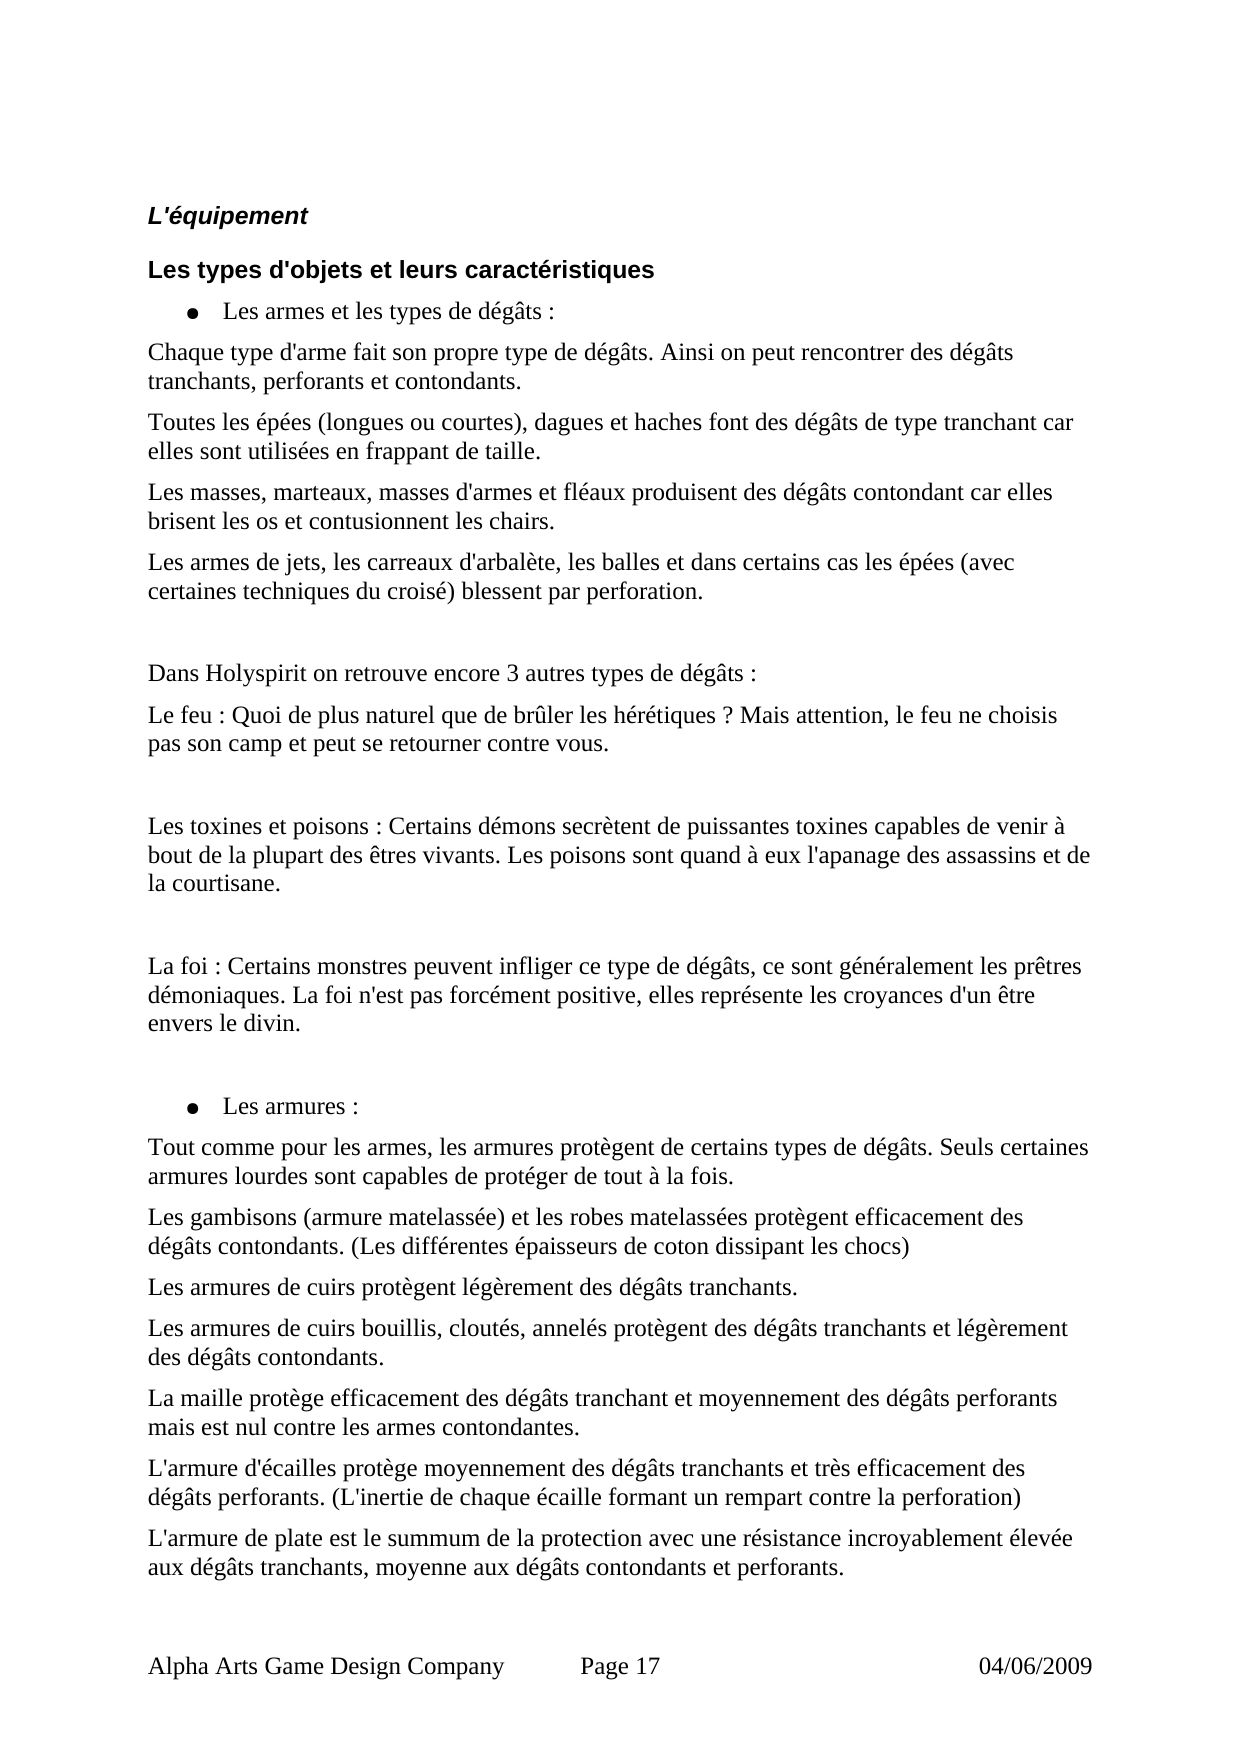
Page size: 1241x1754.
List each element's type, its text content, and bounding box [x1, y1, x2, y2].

text Dans Holyspirit on retrouve encore 3 autres types de dégâts : [148, 658, 1092, 687]
text La foi : Certains monstres peuvent infliger ce type de dégâts, ce sont généralement les prêtres démoniaques. La foi n'est pas forcément positive, elles représente les croyances d'un être envers le divin. [148, 951, 1092, 1037]
subtitle Les types d'objets et leurs caractéristiques [148, 255, 1092, 283]
list Les armes et les types de dégâts : [185, 296, 1092, 325]
text L'armure d'écailles protège moyennement des dégâts tranchants et très efficacement des dégâts perforants. (L'inertie de chaque écaille formant un rempart contre la perforation) [148, 1453, 1092, 1511]
subtitle L'équipement [148, 201, 1092, 230]
text La maille protège efficacement des dégâts tranchant et moyennement des dégâts perforants mais est nul contre les armes contondantes. [148, 1383, 1092, 1441]
text Toutes les épées (longues ou courtes), dagues et haches font des dégâts de type tranchant car elles sont utilisées en frappant de taille. [148, 407, 1092, 465]
text Les masses, marteaux, masses d'armes et fléaux produisent des dégâts contondant car elles brisent les os et contusionnent les chairs. [148, 477, 1092, 535]
text Les armures de cuirs protègent légèrement des dégâts tranchants. [148, 1272, 1092, 1301]
text Les toxines et poisons : Certains démons secrètent de puissantes toxines capables de venir à bout de la plupart des êtres vivants. Les poisons sont quand à eux l'apanage des assassins et de la courtisane. [148, 811, 1092, 897]
text Les armes de jets, les carreaux d'arbalète, les balles et dans certains cas les épées (avec certaines techniques du croisé) blessent par perforation. [148, 547, 1092, 605]
text Les armures de cuirs bouillis, cloutés, annelés protègent des dégâts tranchants et légèrement des dégâts contondants. [148, 1313, 1092, 1371]
text L'armure de plate est le summum de la protection avec une résistance incroyablement élevée aux dégâts tranchants, moyenne aux dégâts contondants et perforants. [148, 1523, 1092, 1581]
text Les gambisons (armure matelassée) et les robes matelassées protègent efficacement des dégâts contondants. (Les différentes épaisseurs de coton dissipant les chocs) [148, 1202, 1092, 1260]
text Tout comme pour les armes, les armures protègent de certains types de dégâts. Seuls certaines armures lourdes sont capables de protéger de tout à la fois. [148, 1132, 1092, 1190]
list Les armures : [185, 1091, 1092, 1120]
text Le feu : Quoi de plus naturel que de brûler les hérétiques ? Mais attention, le feu ne choisis pas son camp et peut se retourner contre vous. [148, 700, 1092, 757]
text Chaque type d'arme fait son propre type de dégâts. Ainsi on peut rencontrer des dégâts tranchants, perforants et contondants. [148, 337, 1092, 395]
